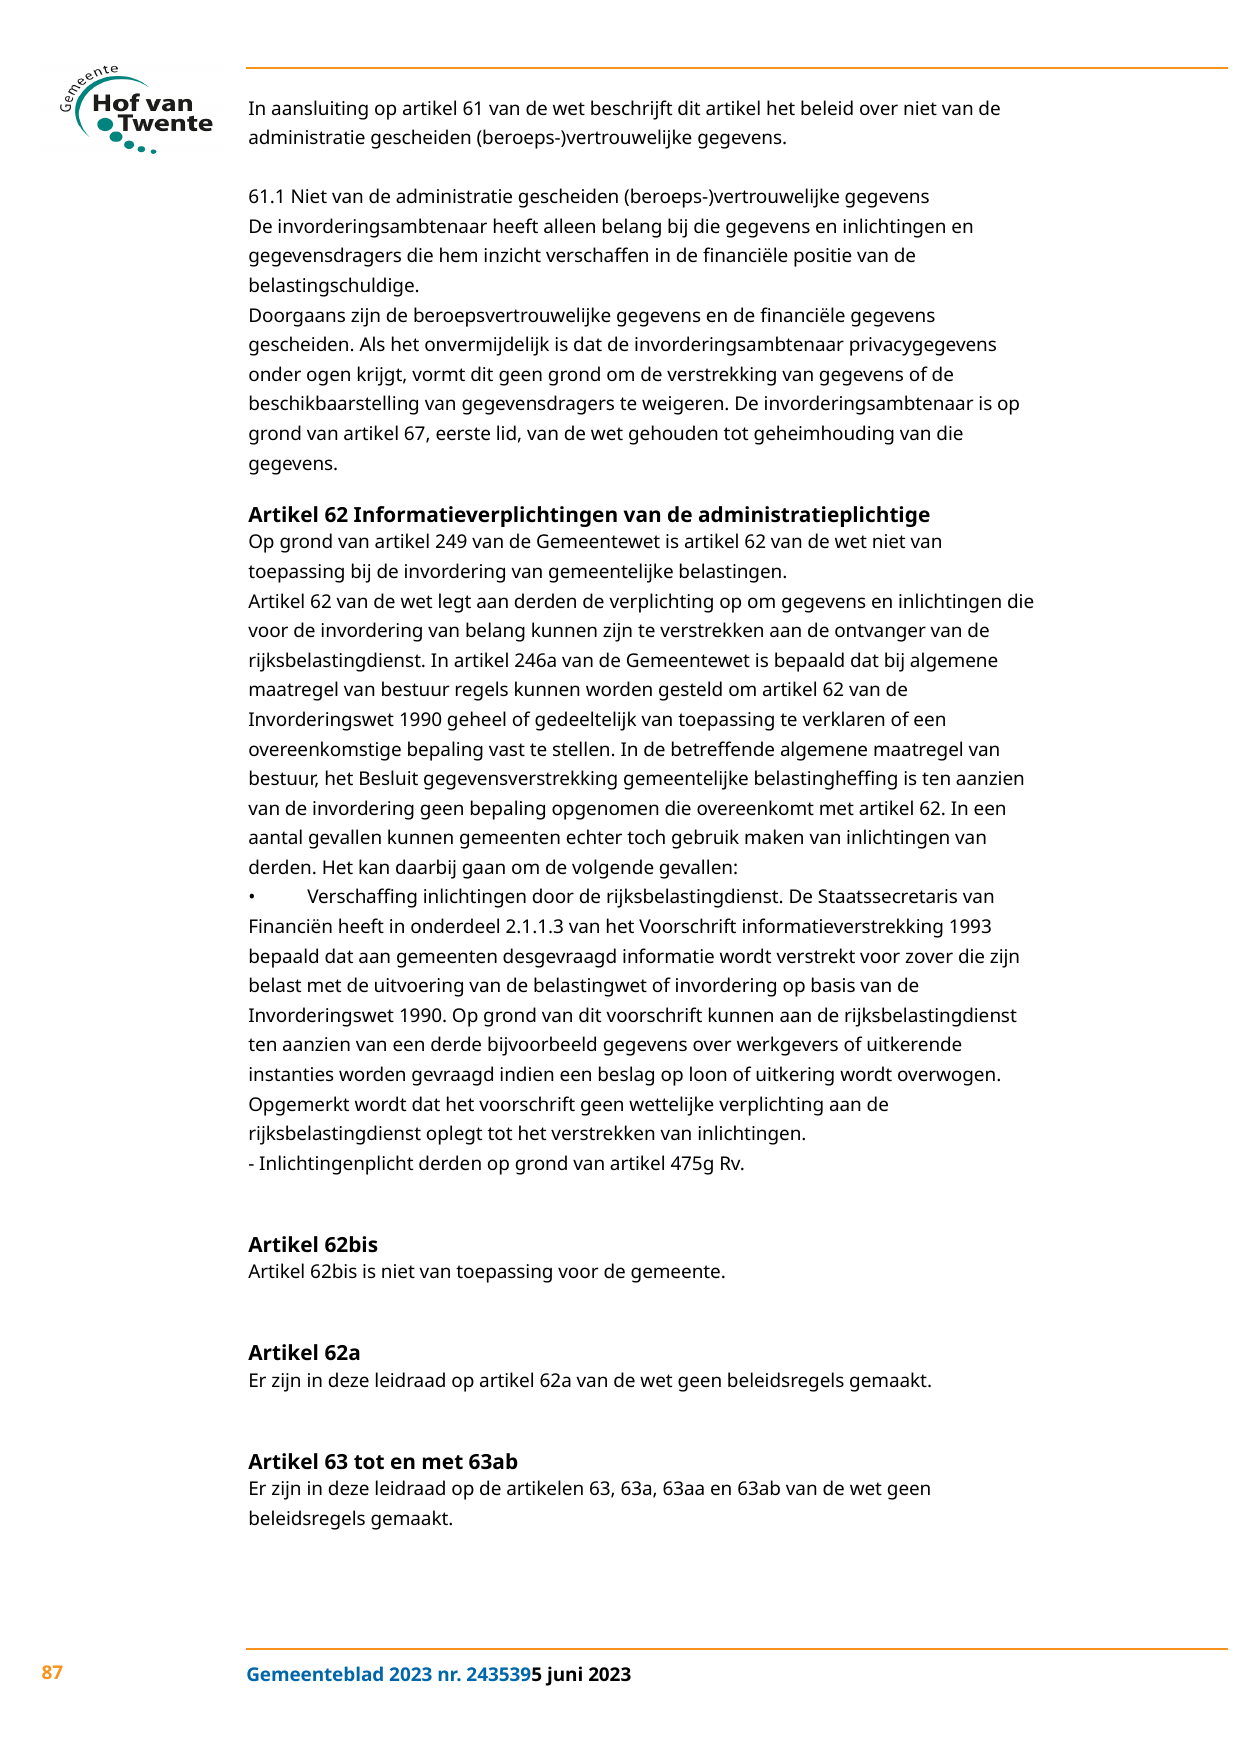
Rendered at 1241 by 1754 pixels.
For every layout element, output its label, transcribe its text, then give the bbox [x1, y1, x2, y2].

text bepaald dat aan gemeenten desgevraagd informatie wordt verstrekt voor zover die zijn [248, 943, 1152, 968]
text gegevens. [248, 450, 1152, 476]
text - Inlichtingenplicht derden op grond van artikel 475g Rv. [248, 1150, 1152, 1176]
text rijksbelastingdienst oplegt tot het verstrekken van inlichtingen. [248, 1120, 1152, 1146]
text bestuur, het Besluit gegevensverstrekking gemeentelijke belastingheffing is ten aanzien [248, 765, 1152, 791]
text Invorderingswet 1990. Op grond van dit voorschrift kunnen aan de rijksbelastingdienst [248, 1002, 1152, 1028]
text Invorderingswet 1990 geheel of gedeeltelijk van toepassing te verklaren of een [248, 706, 1152, 732]
text Op grond van artikel 249 van de Gemeentewet is artikel 62 van de wet niet van [248, 529, 1152, 554]
text Opgemerkt wordt dat het voorschrift geen wettelijke verplichting aan de [248, 1091, 1152, 1116]
text gescheiden. Als het onvermijdelijk is dat de invorderingsambtenaar privacygegevens [248, 331, 1152, 357]
text administratie gescheiden (beroeps-)vertrouwelijke gegevens. [248, 124, 1152, 150]
text Financiën heeft in onderdeel 2.1.1.3 van het Voorschrift informatieverstrekking 1993 [248, 913, 1152, 939]
list Verschaffing inlichtingen door de rijksbelastingdienst. De Staatssecretaris van [248, 884, 1152, 909]
text Er zijn in deze leidraad op artikel 62a van de wet geen beleidsregels gemaakt. [248, 1367, 1152, 1392]
text Er zijn in deze leidraad op de artikelen 63, 63a, 63aa en 63ab van de wet geen [248, 1475, 1152, 1501]
text Doorgaans zijn de beroepsvertrouwelijke gegevens en de financiële gegevens [248, 302, 1152, 328]
text beleidsregels gemaakt. [248, 1505, 1152, 1531]
text onder ogen krijgt, vormt dit geen grond om de verstrekking van gegevens of de [248, 361, 1152, 387]
text In aansluiting op artikel 61 van de wet beschrijft dit artikel het beleid over niet van de [248, 95, 1152, 121]
text toepassing bij de invordering van gemeentelijke belastingen. [248, 558, 1152, 584]
text grond van artikel 67, eerste lid, van de wet gehouden tot geheimhouding van die [248, 420, 1152, 446]
text Artikel 62bis [248, 1230, 1152, 1258]
text van de invordering geen bepaling opgenomen die overeenkomt met artikel 62. In een [248, 795, 1152, 821]
picture [41, 47, 231, 172]
text 61.1 Niet van de administratie gescheiden (beroeps-)vertrouwelijke gegevens [248, 183, 1152, 209]
text gegevensdragers die hem inzicht verschaffen in de financiële positie van de [248, 243, 1152, 268]
text aantal gevallen kunnen gemeenten echter toch gebruik maken van inlichtingen van [248, 824, 1152, 850]
text ten aanzien van een derde bijvoorbeeld gegevens over werkgevers of uitkerende [248, 1032, 1152, 1057]
text belastingschuldige. [248, 272, 1152, 298]
text instanties worden gevraagd indien een beslag op loon of uitkering wordt overwogen. [248, 1061, 1152, 1087]
text derden. Het kan daarbij gaan om de volgende gevallen: [248, 854, 1152, 880]
text maatregel van bestuur regels kunnen worden gesteld om artikel 62 van de [248, 677, 1152, 702]
text belast met de uitvoering van de belastingwet of invordering op basis van de [248, 972, 1152, 998]
text Artikel 62a [248, 1338, 1152, 1367]
text beschikbaarstelling van gegevensdragers te weigeren. De invorderingsambtenaar is op [248, 391, 1152, 416]
text De invorderingsambtenaar heeft alleen belang bij die gegevens en inlichtingen en [248, 213, 1152, 239]
text voor de invordering van belang kunnen zijn te verstrekken aan de ontvanger van de [248, 617, 1152, 643]
text Artikel 62bis is niet van toepassing voor de gemeente. [248, 1258, 1152, 1284]
text Artikel 63 tot en met 63ab [248, 1447, 1152, 1475]
text overeenkomstige bepaling vast te stellen. In de betreffende algemene maatregel van [248, 736, 1152, 761]
text Artikel 62 van de wet legt aan derden de verplichting op om gegevens en inlichtingen die [248, 588, 1152, 613]
text rijksbelastingdienst. In artikel 246a van de Gemeentewet is bepaald dat bij algemene [248, 647, 1152, 673]
text Artikel 62 Informatieverplichtingen van de administratieplichtige [248, 500, 1152, 529]
